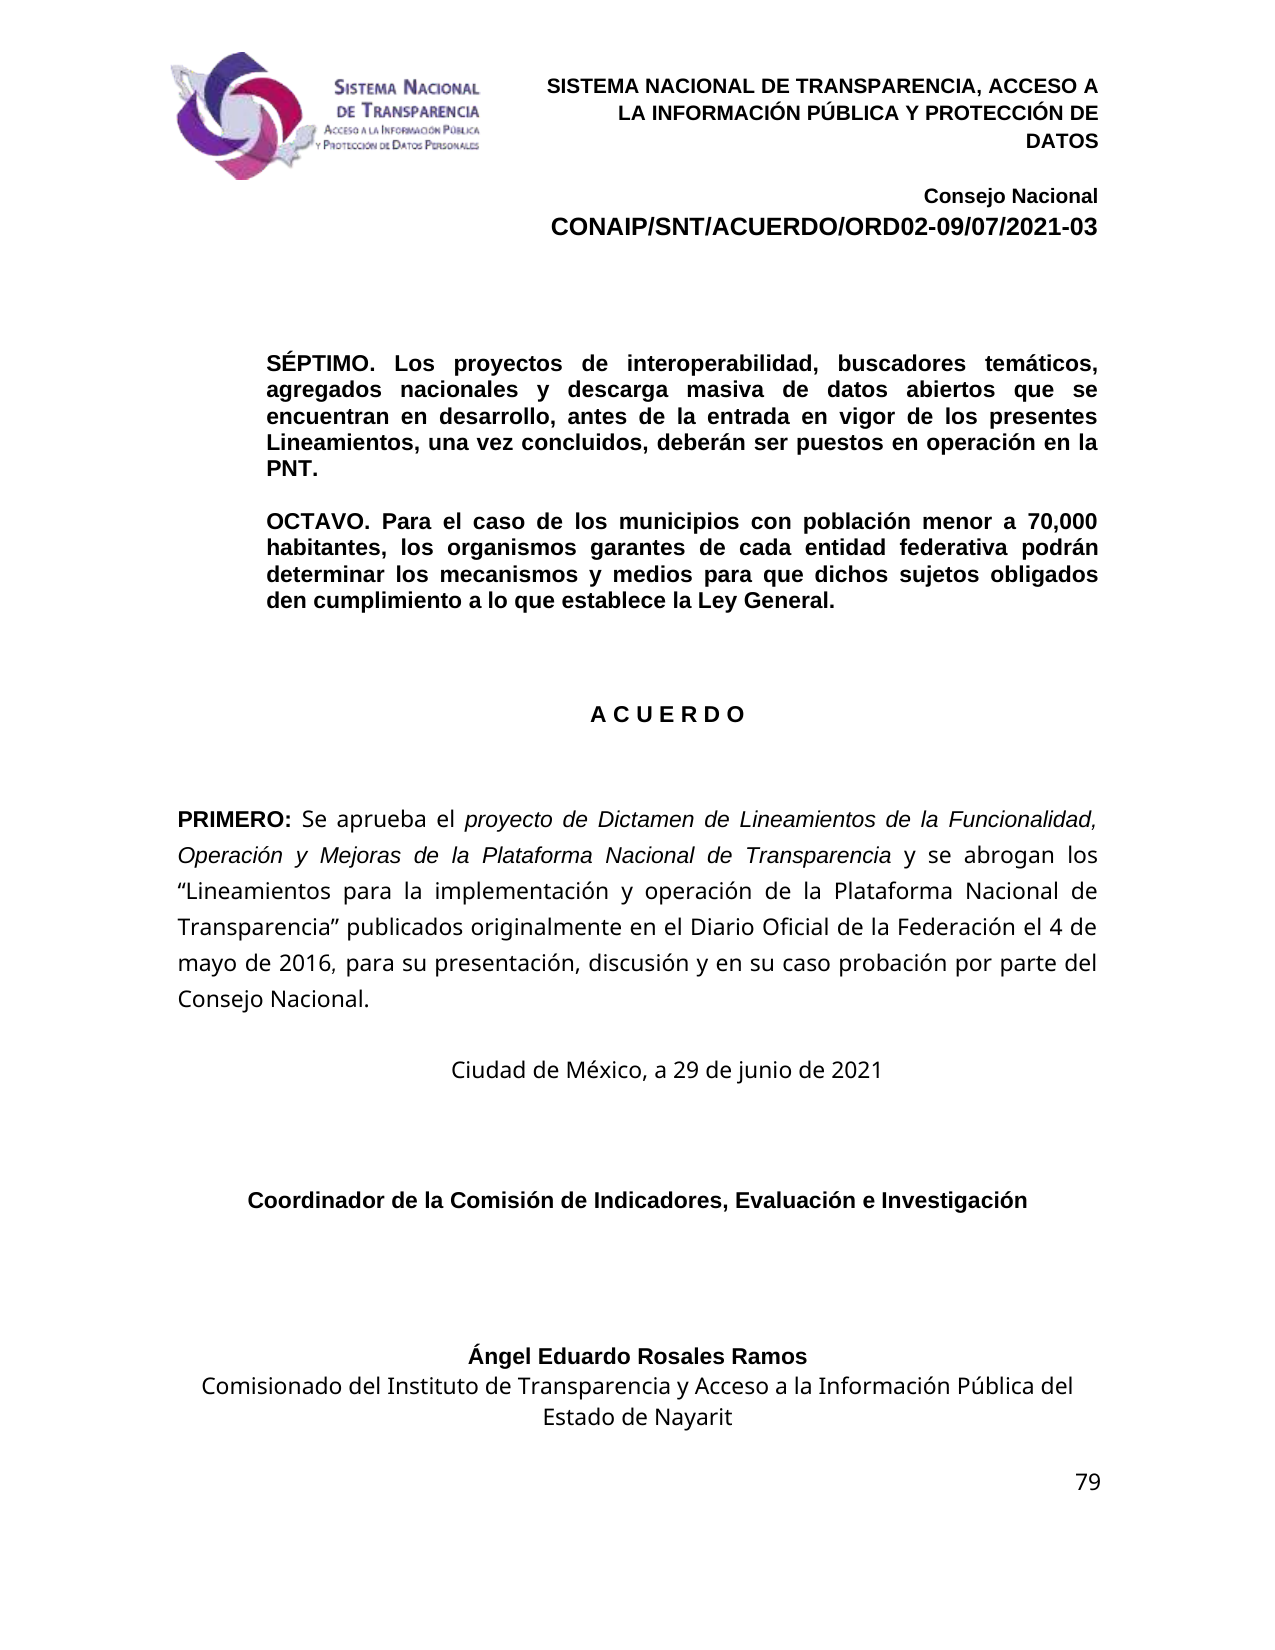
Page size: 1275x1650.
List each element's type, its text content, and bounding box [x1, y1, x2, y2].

text Ciudad de México, a 29 de junio de 2021 [243, 1054, 1091, 1086]
text Coordinador de la Comisión de Indicadores, Evaluación e Investigación [183, 1187, 1091, 1213]
text Comisionado del Instituto de Transparencia y Acceso a la Información Pública del Estado de Nayarit [183, 1370, 1091, 1432]
text Ángel Eduardo Rosales Ramos [184, 1343, 1091, 1370]
text A C U E R D O [243, 701, 1091, 727]
text OCTAVO. Para el caso de los municipios con población menor a 70,000 habitantes, los organismos garantes de cada entidad federativa podrán determinar los mecanismos y medios para que dichos sujetos obligados den cumplimiento a lo que establece la Ley General. [266, 508, 1098, 613]
text PRIMERO: Se aprueba el proyecto de Dictamen de Lineamientos de la Funcionalidad, Operación y Mejoras de la Plataforma Nacional de Transparencia y se abrogan los “Lineamientos para la implementación y operación de la Plataforma Nacional de Transparencia” publicados originalmente en el Diario Oficial de la Federación el 4 de mayo de 2016, para su presentación, discusión y en su caso probación por parte del Consejo Nacional. [177, 803, 1098, 1014]
text SÉPTIMO. Los proyectos de interoperabilidad, buscadores temáticos, agregados nacionales y descarga masiva de datos abiertos que se encuentran en desarrollo, antes de la entrada en vigor de los presentes Lineamientos, una vez concluidos, deberán ser puestos en operación en la PNT. [266, 350, 1098, 482]
